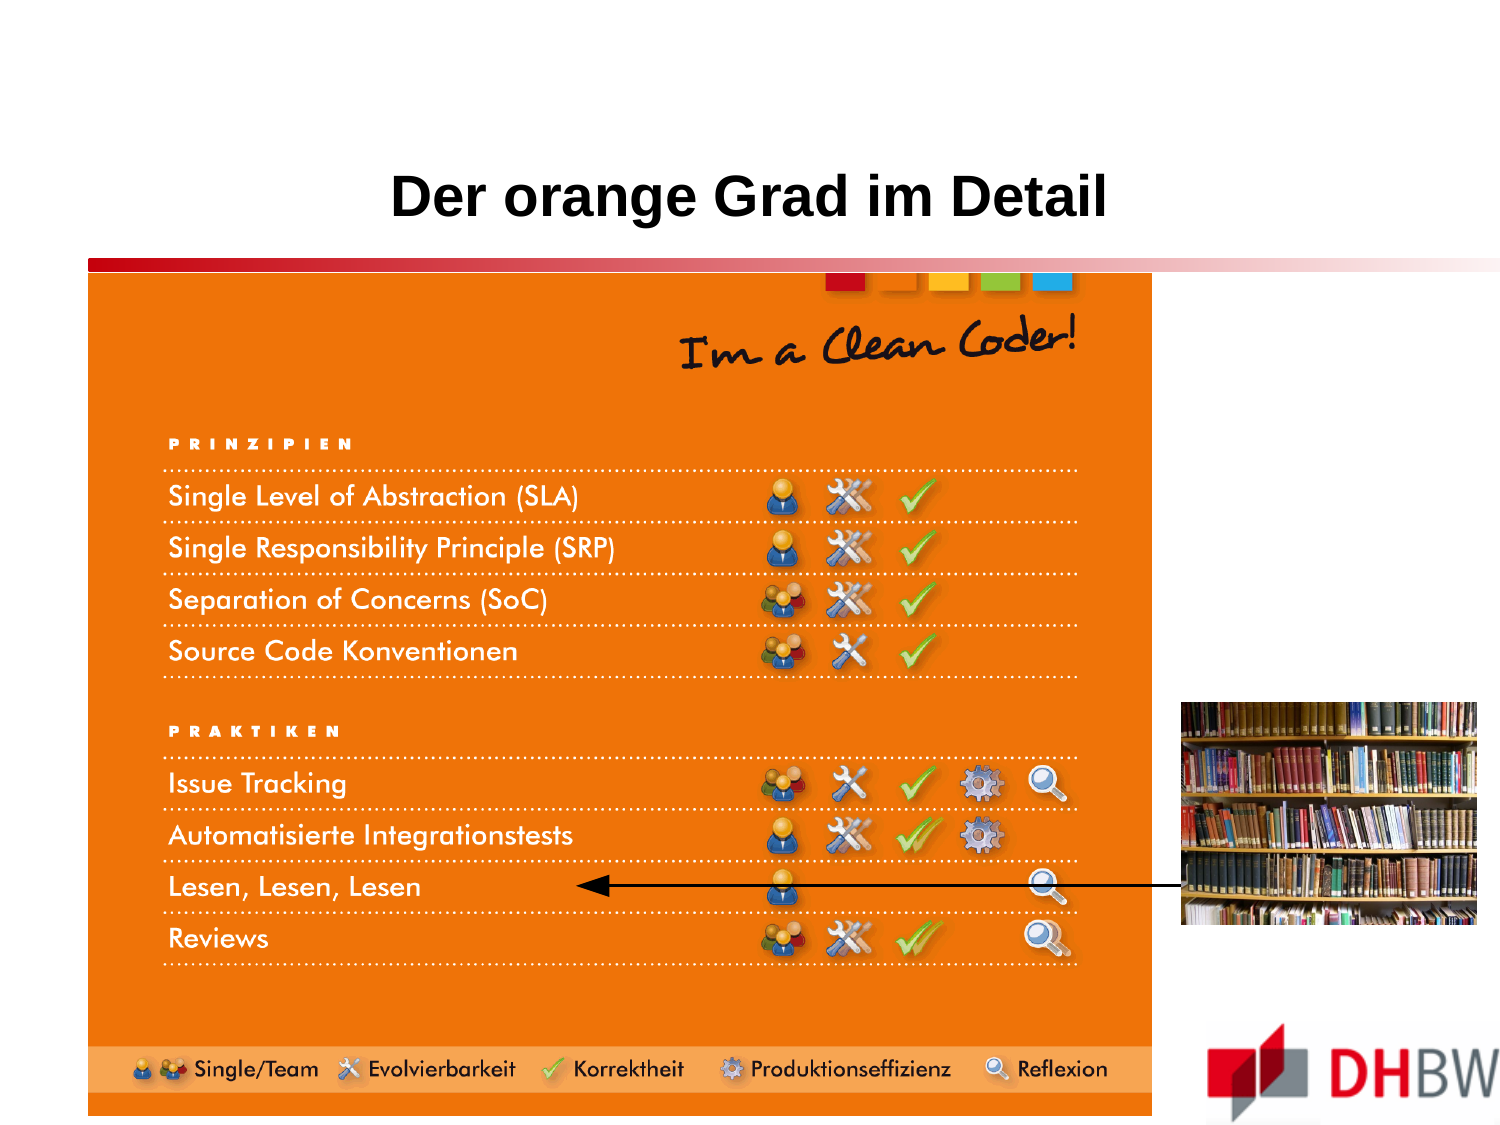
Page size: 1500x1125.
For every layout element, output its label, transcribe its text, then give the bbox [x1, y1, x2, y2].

picture [88, 273, 1152, 1116]
title Der orange Grad im Detail [112, 20, 1388, 367]
picture [1206, 1021, 1500, 1125]
picture [1181, 702, 1477, 925]
